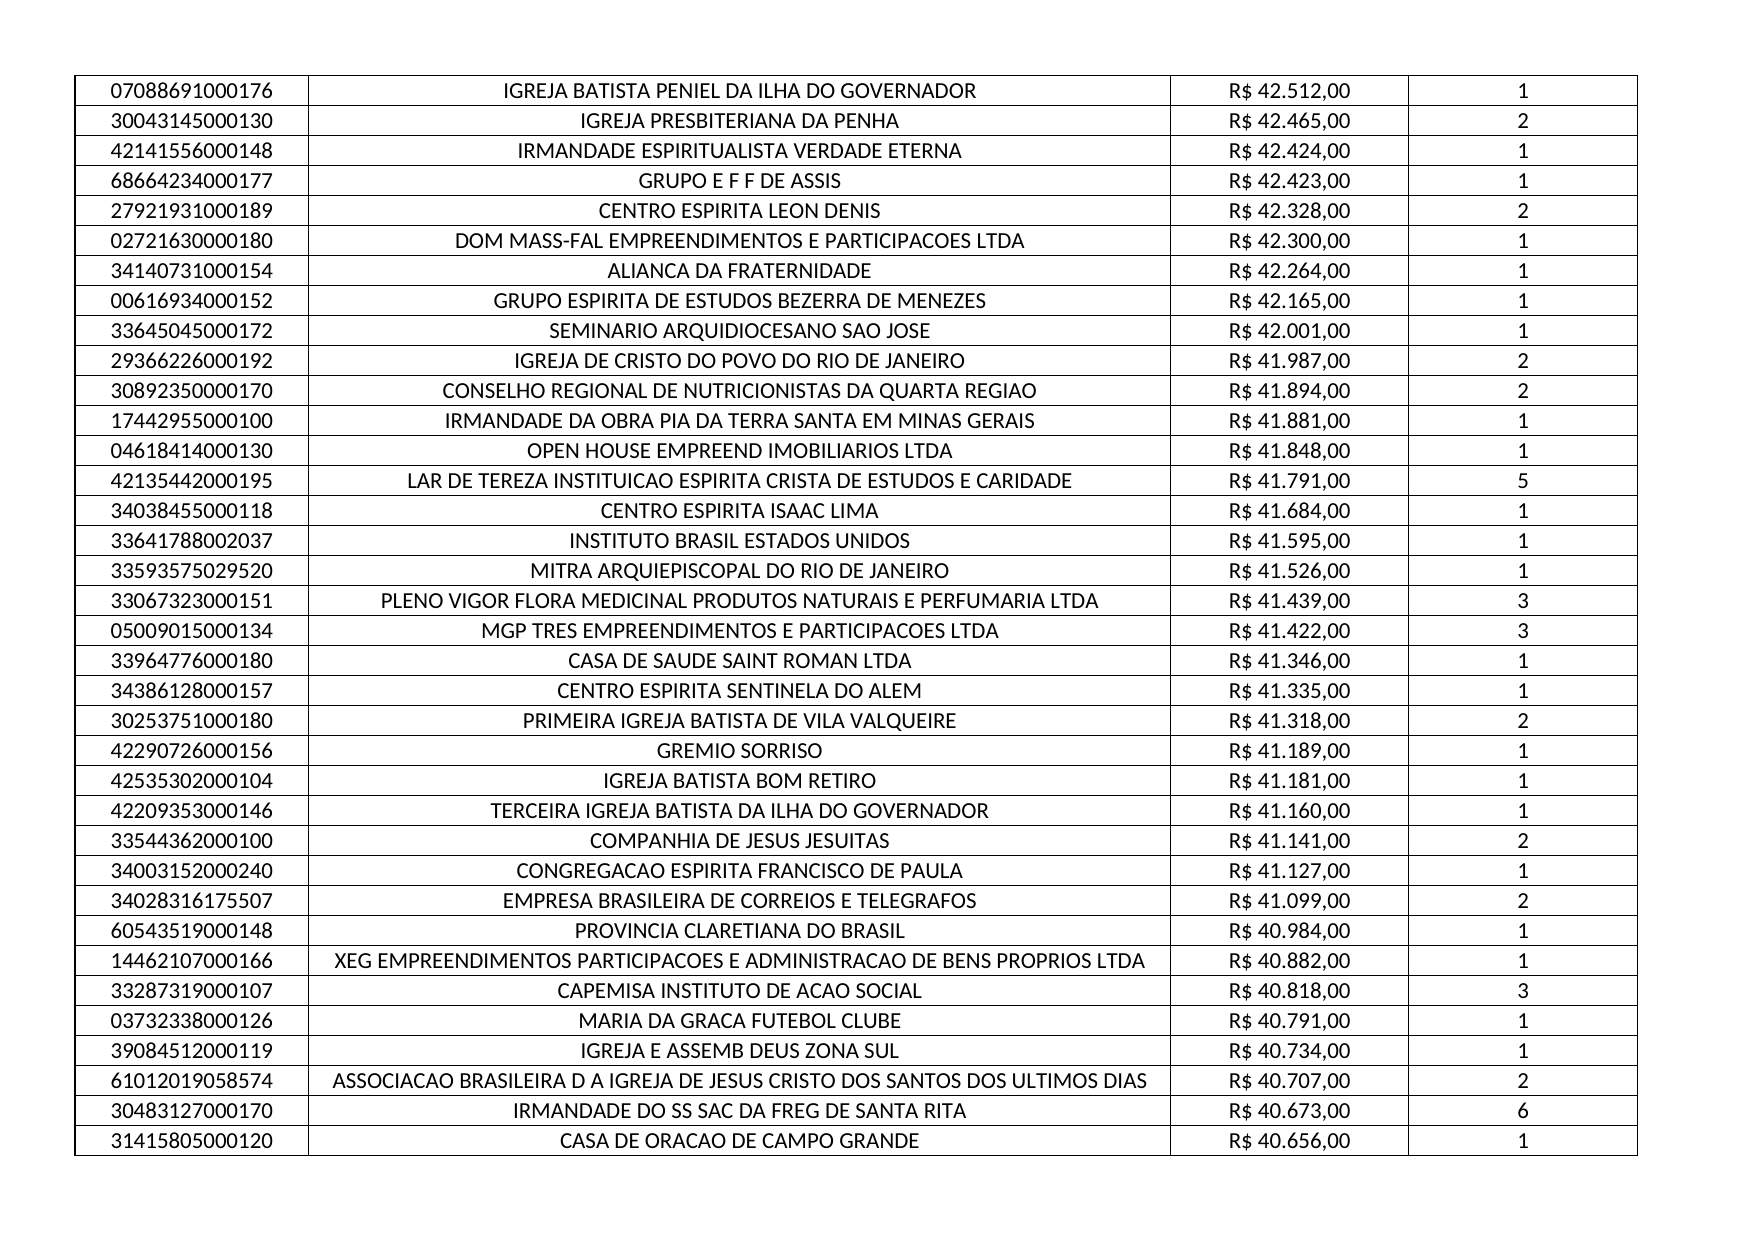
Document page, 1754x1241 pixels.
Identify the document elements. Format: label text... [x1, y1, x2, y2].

table_cell 1 [1409, 526, 1637, 555]
table_cell 29366226000192 [76, 346, 308, 375]
table_cell 1 [1409, 136, 1637, 165]
table_cell 1 [1409, 286, 1637, 315]
table_cell 3 [1409, 976, 1637, 1005]
table_cell 1 [1409, 1126, 1637, 1155]
table_cell R$ 41.422,00 [1171, 616, 1408, 645]
table_cell 34140731000154 [76, 256, 308, 285]
table_cell 30253751000180 [76, 706, 308, 735]
table_cell R$ 40.656,00 [1171, 1126, 1408, 1155]
table_cell R$ 42.424,00 [1171, 136, 1408, 165]
table_cell R$ 41.987,00 [1171, 346, 1408, 375]
table_cell 1 [1409, 406, 1637, 435]
table_cell 1 [1409, 496, 1637, 525]
table_cell 34003152000240 [76, 856, 308, 885]
table_cell CONSELHO REGIONAL DE NUTRICIONISTAS DA QUARTA REGIAO [309, 376, 1170, 405]
table_cell ALIANCA DA FRATERNIDADE [309, 256, 1170, 285]
table_cell 1 [1409, 646, 1637, 675]
table_cell 1 [1409, 556, 1637, 585]
table_cell 27921931000189 [76, 196, 308, 225]
table_cell MITRA ARQUIEPISCOPAL DO RIO DE JANEIRO [309, 556, 1170, 585]
table_cell 1 [1409, 436, 1637, 465]
table_cell CASA DE SAUDE SAINT ROMAN LTDA [309, 646, 1170, 675]
table_cell R$ 41.335,00 [1171, 676, 1408, 705]
table_cell CASA DE ORACAO DE CAMPO GRANDE [309, 1126, 1170, 1155]
table_cell XEG EMPREENDIMENTOS PARTICIPACOES E ADMINISTRACAO DE BENS PROPRIOS LTDA [309, 946, 1170, 975]
table_cell 04618414000130 [76, 436, 308, 465]
table_cell PLENO VIGOR FLORA MEDICINAL PRODUTOS NATURAIS E PERFUMARIA LTDA [309, 586, 1170, 615]
table_cell 2 [1409, 886, 1637, 915]
table_cell GREMIO SORRISO [309, 736, 1170, 765]
table_cell 1 [1409, 946, 1637, 975]
table_cell R$ 40.882,00 [1171, 946, 1408, 975]
table_cell R$ 41.894,00 [1171, 376, 1408, 405]
table_cell R$ 41.160,00 [1171, 796, 1408, 825]
table_cell 17442955000100 [76, 406, 308, 435]
table_cell 30892350000170 [76, 376, 308, 405]
table_cell 1 [1409, 256, 1637, 285]
table_cell R$ 42.328,00 [1171, 196, 1408, 225]
table_cell DOM MASS-FAL EMPREENDIMENTOS E PARTICIPACOES LTDA [309, 226, 1170, 255]
table_cell 14462107000166 [76, 946, 308, 975]
table_cell 1 [1409, 316, 1637, 345]
table_cell R$ 42.300,00 [1171, 226, 1408, 255]
table_cell 60543519000148 [76, 916, 308, 945]
table_cell R$ 40.984,00 [1171, 916, 1408, 945]
table_cell R$ 42.423,00 [1171, 166, 1408, 195]
table_cell EMPRESA BRASILEIRA DE CORREIOS E TELEGRAFOS [309, 886, 1170, 915]
table_cell 30483127000170 [76, 1096, 308, 1125]
table_cell PROVINCIA CLARETIANA DO BRASIL [309, 916, 1170, 945]
table_cell 33645045000172 [76, 316, 308, 345]
table_cell MARIA DA GRACA FUTEBOL CLUBE [309, 1006, 1170, 1035]
table_cell 42135442000195 [76, 466, 308, 495]
table_cell COMPANHIA DE JESUS JESUITAS [309, 826, 1170, 855]
table_cell 02721630000180 [76, 226, 308, 255]
table_cell 1 [1409, 856, 1637, 885]
table_cell R$ 41.346,00 [1171, 646, 1408, 675]
table_cell 1 [1409, 736, 1637, 765]
table_cell 33593575029520 [76, 556, 308, 585]
table_cell R$ 41.318,00 [1171, 706, 1408, 735]
table_cell 39084512000119 [76, 1036, 308, 1065]
table_cell 33287319000107 [76, 976, 308, 1005]
table_cell R$ 42.264,00 [1171, 256, 1408, 285]
table_cell GRUPO E F F DE ASSIS [309, 166, 1170, 195]
table_cell 34386128000157 [76, 676, 308, 705]
table_cell IGREJA BATISTA PENIEL DA ILHA DO GOVERNADOR [309, 76, 1170, 105]
table_cell ASSOCIACAO BRASILEIRA D A IGREJA DE JESUS CRISTO DOS SANTOS DOS ULTIMOS DIAS [309, 1066, 1170, 1095]
table_cell 2 [1409, 196, 1637, 225]
table_cell 07088691000176 [76, 76, 308, 105]
table_cell R$ 40.791,00 [1171, 1006, 1408, 1035]
table_cell PRIMEIRA IGREJA BATISTA DE VILA VALQUEIRE [309, 706, 1170, 735]
table_cell IGREJA PRESBITERIANA DA PENHA [309, 106, 1170, 135]
table_cell R$ 41.881,00 [1171, 406, 1408, 435]
table_cell 2 [1409, 376, 1637, 405]
table_cell R$ 41.595,00 [1171, 526, 1408, 555]
table_cell 33964776000180 [76, 646, 308, 675]
table_cell R$ 42.465,00 [1171, 106, 1408, 135]
table_cell 00616934000152 [76, 286, 308, 315]
table_cell 42290726000156 [76, 736, 308, 765]
table_cell 1 [1409, 76, 1637, 105]
table_cell CAPEMISA INSTITUTO DE ACAO SOCIAL [309, 976, 1170, 1005]
table_cell 2 [1409, 706, 1637, 735]
table_cell CENTRO ESPIRITA ISAAC LIMA [309, 496, 1170, 525]
table_cell 1 [1409, 916, 1637, 945]
table_cell R$ 42.001,00 [1171, 316, 1408, 345]
table_cell R$ 41.791,00 [1171, 466, 1408, 495]
table_cell 1 [1409, 1006, 1637, 1035]
table_cell R$ 41.127,00 [1171, 856, 1408, 885]
table_cell 3 [1409, 616, 1637, 645]
table_cell LAR DE TEREZA INSTITUICAO ESPIRITA CRISTA DE ESTUDOS E CARIDADE [309, 466, 1170, 495]
table_cell 31415805000120 [76, 1126, 308, 1155]
table_cell 03732338000126 [76, 1006, 308, 1035]
table_cell 1 [1409, 166, 1637, 195]
table_cell R$ 41.848,00 [1171, 436, 1408, 465]
table_cell R$ 41.189,00 [1171, 736, 1408, 765]
table_cell CENTRO ESPIRITA LEON DENIS [309, 196, 1170, 225]
table_cell IRMANDADE DO SS SAC DA FREG DE SANTA RITA [309, 1096, 1170, 1125]
table_cell 1 [1409, 1036, 1637, 1065]
table_cell R$ 41.181,00 [1171, 766, 1408, 795]
table_cell 33544362000100 [76, 826, 308, 855]
table_cell CONGREGACAO ESPIRITA FRANCISCO DE PAULA [309, 856, 1170, 885]
table_cell IRMANDADE DA OBRA PIA DA TERRA SANTA EM MINAS GERAIS [309, 406, 1170, 435]
table_cell 68664234000177 [76, 166, 308, 195]
table_cell CENTRO ESPIRITA SENTINELA DO ALEM [309, 676, 1170, 705]
table_cell R$ 42.512,00 [1171, 76, 1408, 105]
table_cell 42141556000148 [76, 136, 308, 165]
table_cell TERCEIRA IGREJA BATISTA DA ILHA DO GOVERNADOR [309, 796, 1170, 825]
table_cell 1 [1409, 766, 1637, 795]
table_cell R$ 40.734,00 [1171, 1036, 1408, 1065]
table_cell R$ 41.526,00 [1171, 556, 1408, 585]
table_cell R$ 41.684,00 [1171, 496, 1408, 525]
table_cell 42535302000104 [76, 766, 308, 795]
table_cell MGP TRES EMPREENDIMENTOS E PARTICIPACOES LTDA [309, 616, 1170, 645]
table_cell IGREJA E ASSEMB DEUS ZONA SUL [309, 1036, 1170, 1065]
table_cell 30043145000130 [76, 106, 308, 135]
table_cell 61012019058574 [76, 1066, 308, 1095]
table_cell 1 [1409, 676, 1637, 705]
table_cell 5 [1409, 466, 1637, 495]
table_cell INSTITUTO BRASIL ESTADOS UNIDOS [309, 526, 1170, 555]
table_cell 42209353000146 [76, 796, 308, 825]
table_cell 3 [1409, 586, 1637, 615]
table_cell 05009015000134 [76, 616, 308, 645]
table_cell 34038455000118 [76, 496, 308, 525]
table_cell 6 [1409, 1096, 1637, 1125]
table_cell R$ 42.165,00 [1171, 286, 1408, 315]
table_cell 34028316175507 [76, 886, 308, 915]
table_cell IGREJA DE CRISTO DO POVO DO RIO DE JANEIRO [309, 346, 1170, 375]
table_cell SEMINARIO ARQUIDIOCESANO SAO JOSE [309, 316, 1170, 345]
table_cell R$ 40.707,00 [1171, 1066, 1408, 1095]
table_cell R$ 40.673,00 [1171, 1096, 1408, 1125]
table_cell 2 [1409, 826, 1637, 855]
table_cell 1 [1409, 226, 1637, 255]
table_cell 2 [1409, 106, 1637, 135]
table_cell 1 [1409, 796, 1637, 825]
table_cell GRUPO ESPIRITA DE ESTUDOS BEZERRA DE MENEZES [309, 286, 1170, 315]
table_cell OPEN HOUSE EMPREEND IMOBILIARIOS LTDA [309, 436, 1170, 465]
table_cell R$ 41.099,00 [1171, 886, 1408, 915]
table_cell R$ 40.818,00 [1171, 976, 1408, 1005]
table_cell 33067323000151 [76, 586, 308, 615]
table_cell 2 [1409, 1066, 1637, 1095]
table_cell IGREJA BATISTA BOM RETIRO [309, 766, 1170, 795]
table_cell 2 [1409, 346, 1637, 375]
table_cell 33641788002037 [76, 526, 308, 555]
table_cell R$ 41.141,00 [1171, 826, 1408, 855]
table_cell IRMANDADE ESPIRITUALISTA VERDADE ETERNA [309, 136, 1170, 165]
table_cell R$ 41.439,00 [1171, 586, 1408, 615]
